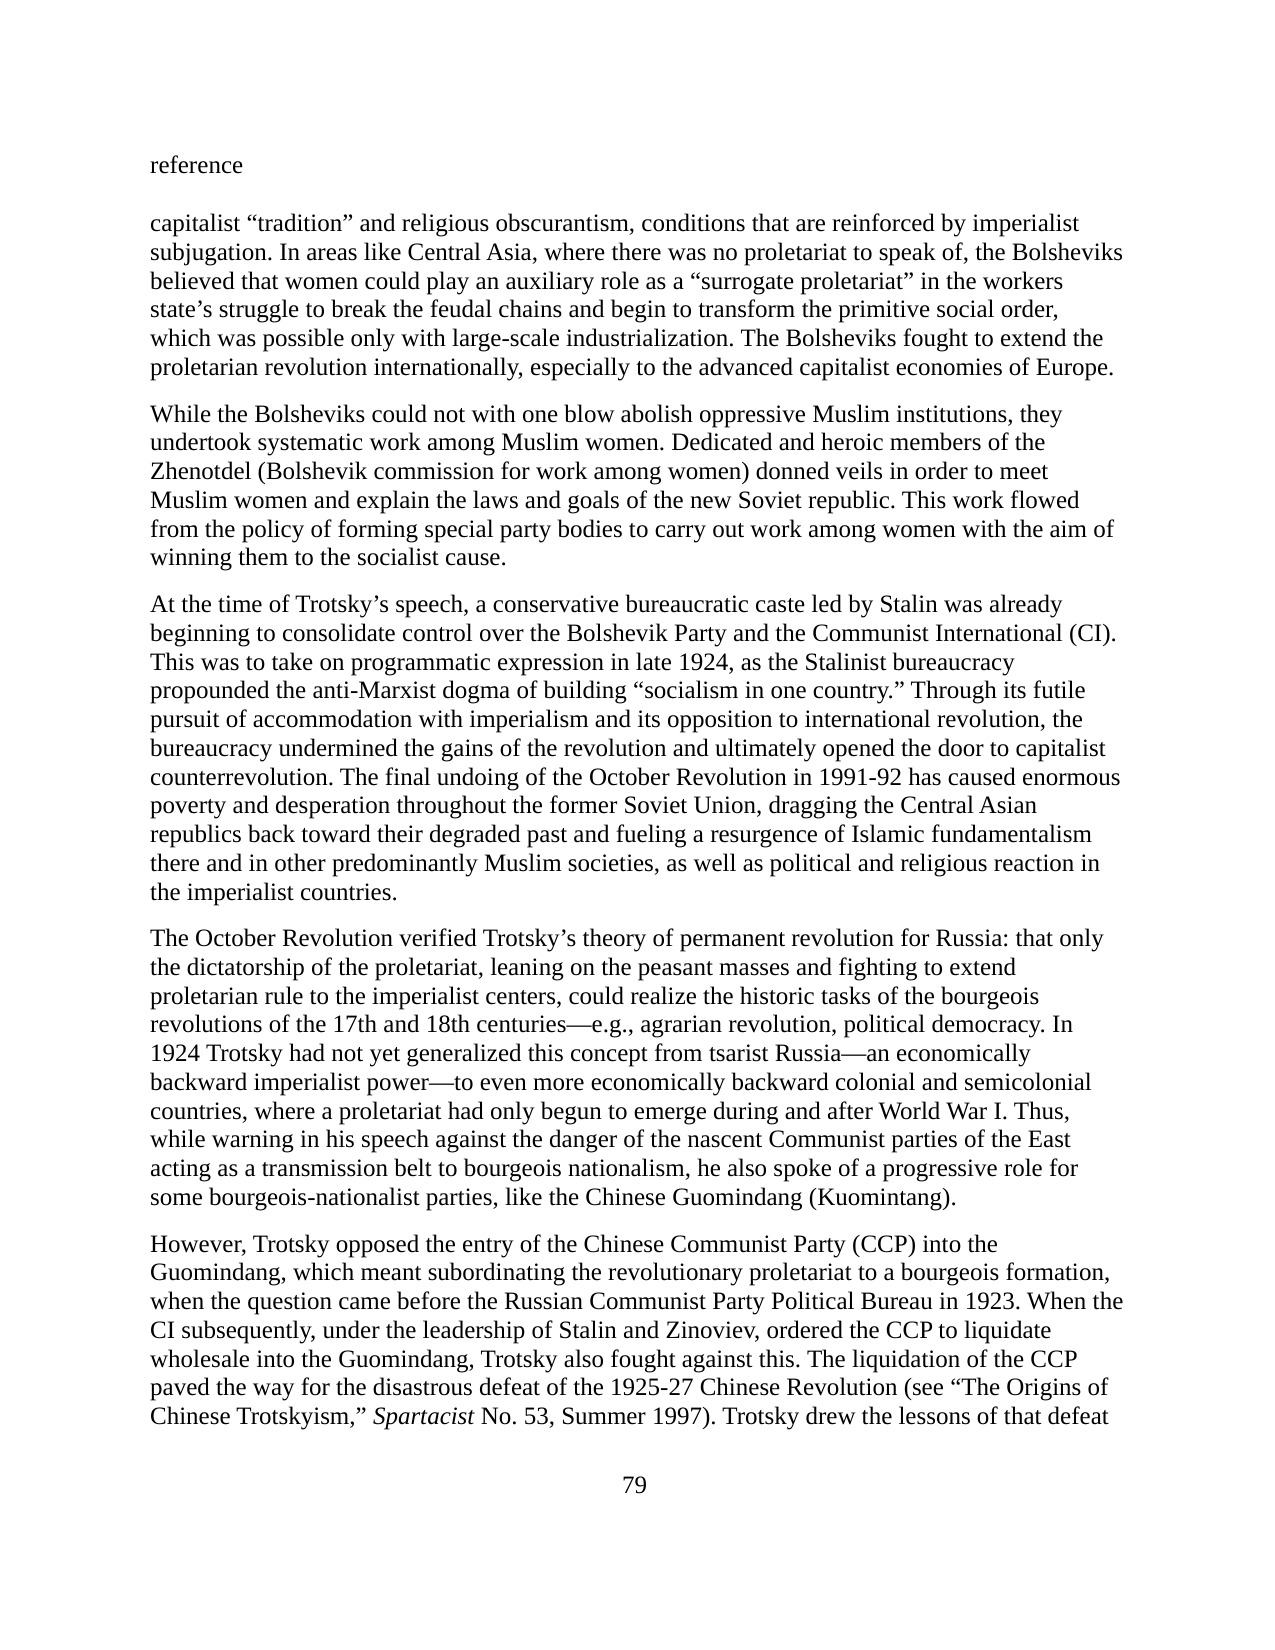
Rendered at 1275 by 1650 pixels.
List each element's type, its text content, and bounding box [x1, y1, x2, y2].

text While the Bolsheviks could not with one blow abolish oppressive Muslim institutions, they undertook systematic work among Muslim women. Dedicated and heroic members of the Zhenotdel (Bolshevik commission for work among women) donned veils in order to meet Muslim women and explain the laws and goals of the new Soviet republic. This work flowed from the policy of forming special party bodies to carry out work among women with the aim of winning them to the socialist cause. [150, 399, 1125, 571]
text At the time of Trotsky’s speech, a conservative bureaucratic caste led by Stalin was already beginning to consolidate control over the Bolshevik Party and the Communist International (CI). This was to take on programmatic expression in late 1924, as the Stalinist bureaucracy propounded the anti-Marxist dogma of building “socialism in one country.” Through its futile pursuit of accommodation with imperialism and its opposition to international revolution, the bureaucracy undermined the gains of the revolution and ultimately opened the door to capitalist counterrevolution. The final undoing of the October Revolution in 1991-92 has caused enormous poverty and desperation throughout the former Soviet Union, dragging the Central Asian republics back toward their degraded past and fueling a resurgence of Islamic fundamentalism there and in other predominantly Muslim societies, as well as political and religious reaction in the imperialist countries. [150, 589, 1125, 905]
text The October Revolution verified Trotsky’s theory of permanent revolution for Russia: that only the dictatorship of the proletariat, leaning on the peasant masses and fighting to extend proletarian rule to the imperialist centers, could realize the historic tasks of the bourgeois revolutions of the 17th and 18th centuries—e.g., agrarian revolution, political democracy. In 1924 Trotsky had not yet generalized this concept from tsarist Russia—an economically backward imperialist power—to even more economically backward colonial and semicolonial countries, where a proletariat had only begun to emerge during and after World War I. Thus, while warning in his speech against the danger of the nascent Communist parties of the East acting as a transmission belt to bourgeois nationalism, he also spoke of a progressive role for some bourgeois-nationalist parties, like the Chinese Guomindang (Kuomintang). [150, 923, 1125, 1211]
text capitalist “tradition” and religious obscurantism, conditions that are reinforced by imperialist subjugation. In areas like Central Asia, where there was no proletariat to speak of, the Bolsheviks believed that women could play an auxiliary role as a “surrogate proletariat” in the workers state’s struggle to break the feudal chains and begin to transform the primitive social order, which was possible only with large-scale industrialization. The Bolsheviks fought to extend the proletarian revolution internationally, especially to the advanced capitalist economies of Europe. [150, 208, 1125, 381]
text However, Trotsky opposed the entry of the Chinese Communist Party (CCP) into the Guomindang, which meant subordinating the revolutionary proletariat to a bourgeois formation, when the question came before the Russian Communist Party Political Bureau in 1923. When the CI subsequently, under the leadership of Stalin and Zinoviev, ordered the CCP to liquidate wholesale into the Guomindang, Trotsky also fought against this. The liquidation of the CCP paved the way for the disastrous defeat of the 1925-27 Chinese Revolution (see “The Origins of Chinese Trotskyism,” Spartacist No. 53, Summer 1997). Trotsky drew the lessons of that defeat [150, 1229, 1125, 1430]
